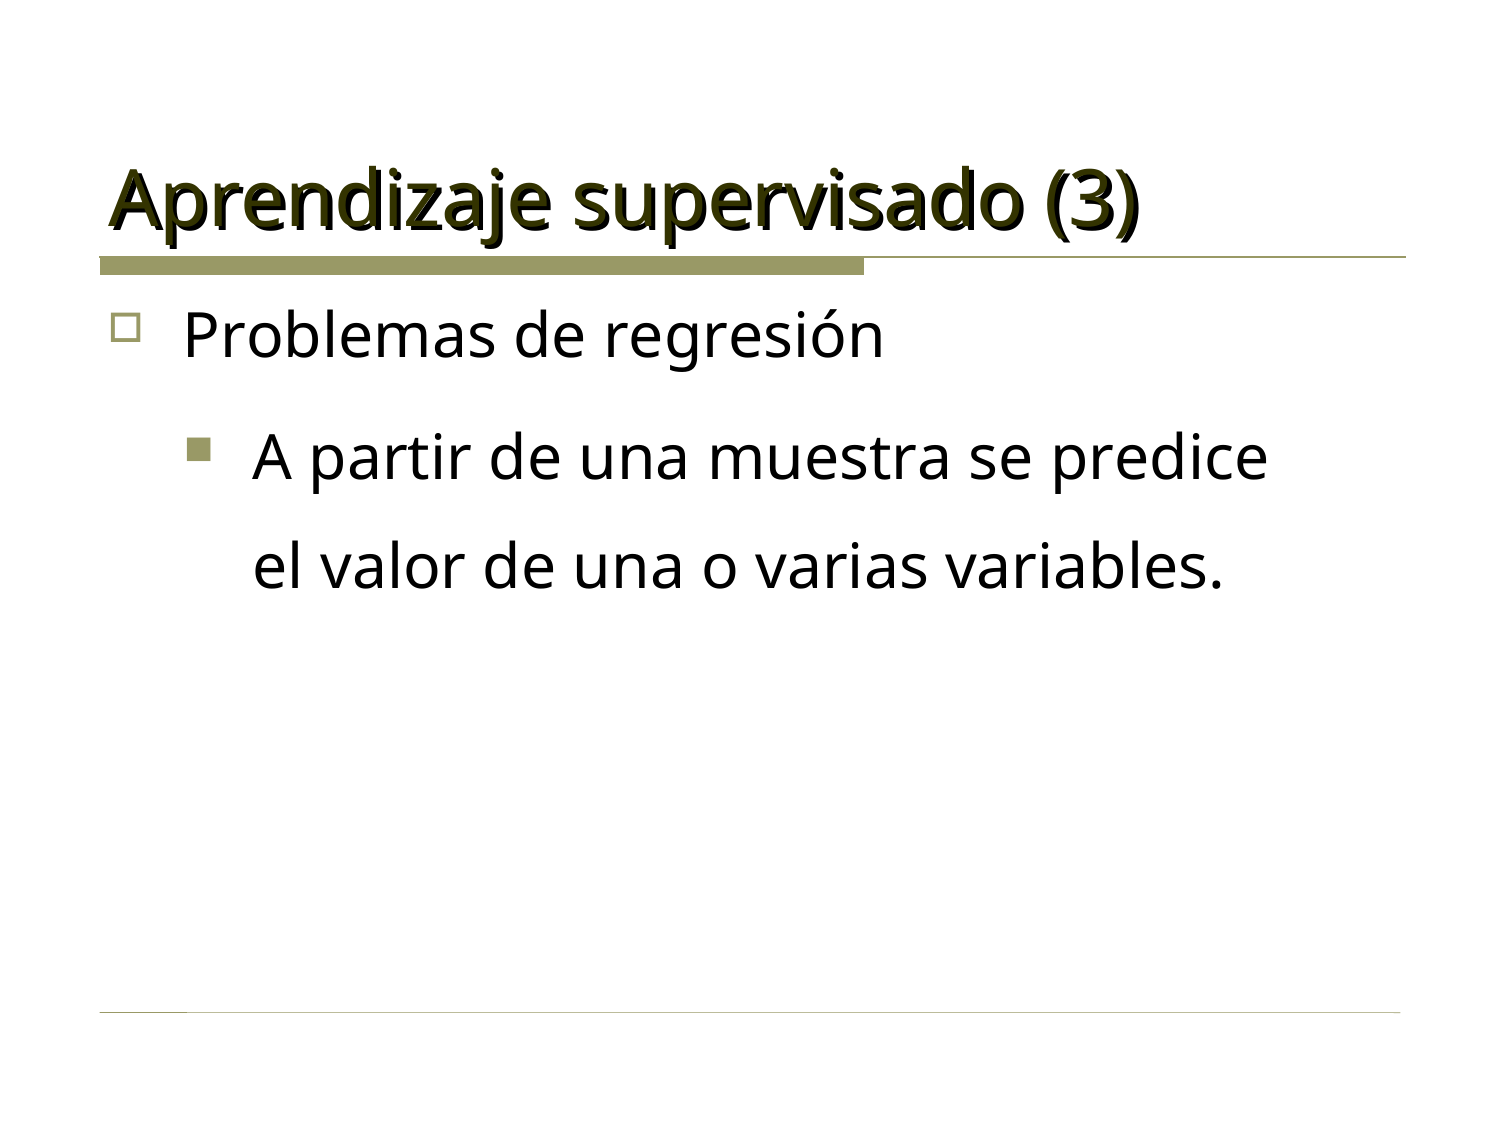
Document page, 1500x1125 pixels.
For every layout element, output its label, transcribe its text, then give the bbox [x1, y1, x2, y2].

list Problemas de regresión A partir de una muestra se predice el valor de una o varias variables. [92, 287, 1353, 1013]
title Aprendizaje supervisado (3) [94, 50, 1407, 250]
